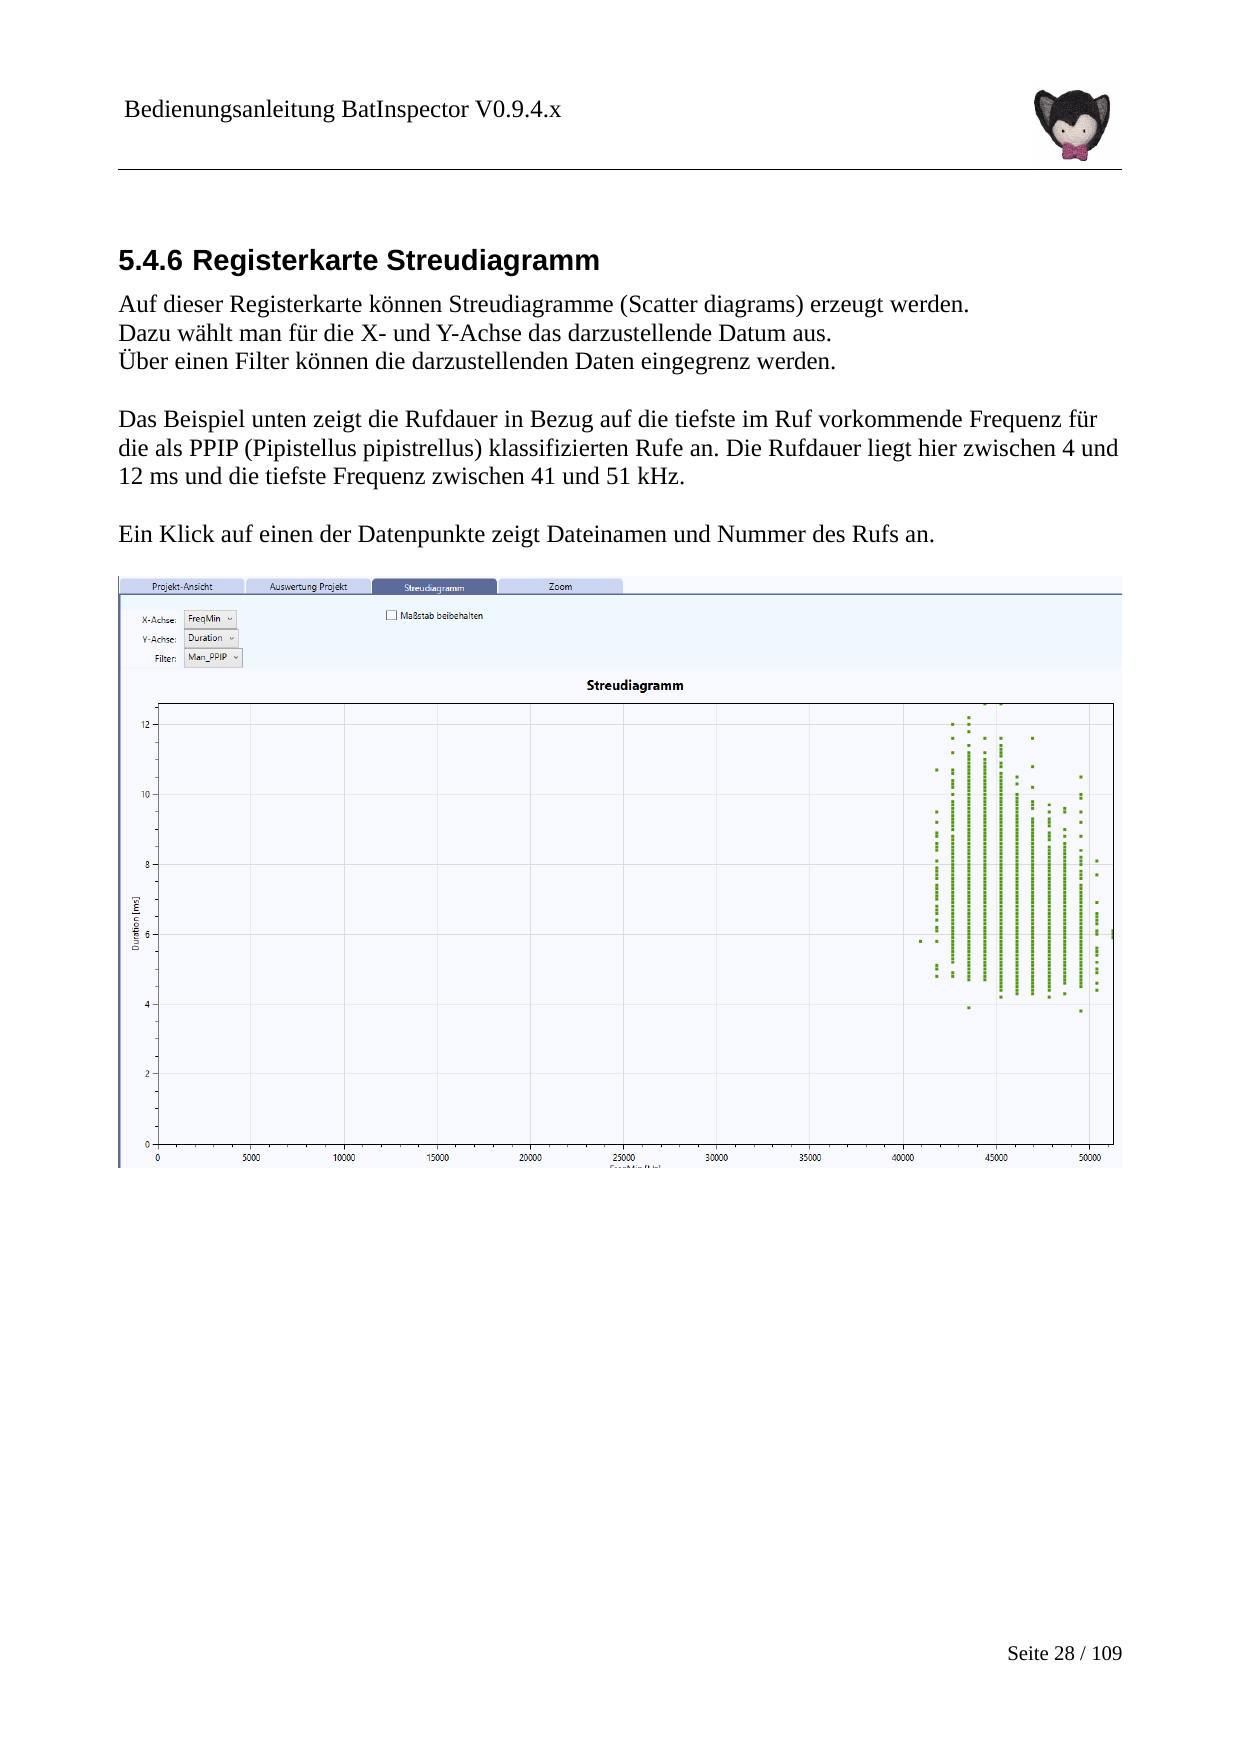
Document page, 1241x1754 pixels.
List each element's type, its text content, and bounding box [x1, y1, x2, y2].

text Ein Klick auf einen der Datenpunkte zeigt Dateinamen und Nummer des Rufs an. [118, 519, 1122, 548]
text Über einen Filter können die darzustellenden Daten eingegrenz werden. [118, 346, 1122, 375]
text Das Beispiel unten zeigt die Rufdauer in Bezug auf die tiefste im Ruf vorkommende Frequenz für die als PPIP (Pipistellus pipistrellus) klassifizierten Rufe an. Die Rufdauer liegt hier zwischen 4 und 12 ms und die tiefste Frequenz zwischen 41 und 51 kHz. [118, 404, 1122, 490]
text Dazu wählt man für die X- und Y-Achse das darzustellende Datum aus. [118, 318, 1122, 346]
subtitle Registerkarte Streudiagramm [118, 243, 1122, 276]
picture [1030, 80, 1119, 169]
picture [118, 576, 1123, 1168]
text Auf dieser Registerkarte können Streudiagramme (Scatter diagrams) erzeugt werden. [118, 289, 1122, 318]
